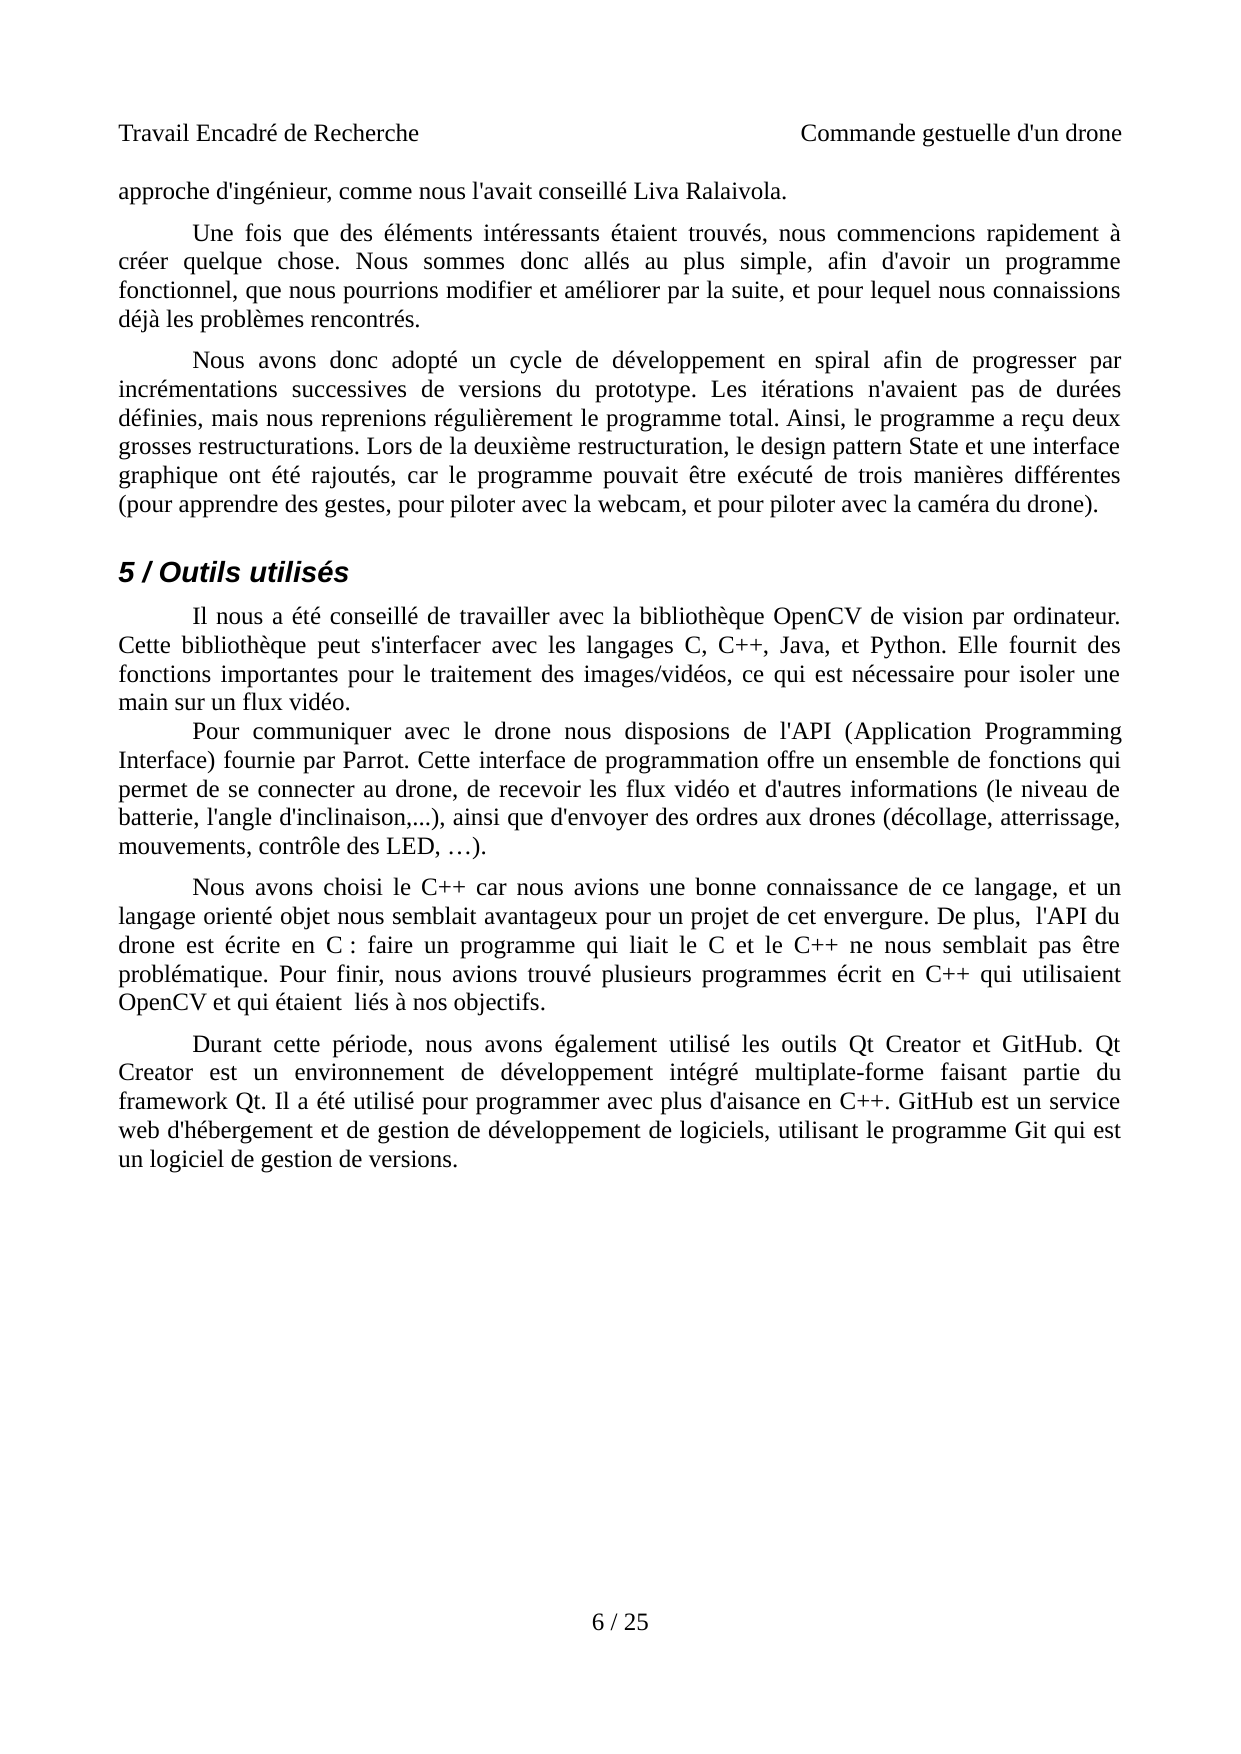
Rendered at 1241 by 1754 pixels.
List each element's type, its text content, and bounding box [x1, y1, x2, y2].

text Pour communiquer avec le drone nous disposions de l'API (Application Programming Interface) fournie par Parrot. Cette interface de programmation offre un ensemble de fonctions qui permet de se connecter au drone, de recevoir les flux vidéo et d'autres informations (le niveau de batterie, l'angle d'inclinaison,...), ainsi que d'envoyer des ordres aux drones (décollage, atterrissage, mouvements, contrôle des LED, …). [118, 716, 1122, 860]
text Il nous a été conseillé de travailler avec la bibliothèque OpenCV de vision par ordinateur. Cette bibliothèque peut s'interfacer avec les langages C, C++, Java, et Python. Elle fournit des fonctions importantes pour le traitement des images/vidéos, ce qui est nécessaire pour isoler une main sur un flux vidéo. [118, 601, 1122, 716]
text Durant cette période, nous avons également utilisé les outils Qt Creator et GitHub. Qt Creator est un environnement de développement intégré multiplate-forme faisant partie du framework Qt. Il a été utilisé pour programmer avec plus d'aisance en C++. GitHub est un service web d'hébergement et de gestion de développement de logiciels, utilisant le programme Git qui est un logiciel de gestion de versions. [118, 1029, 1122, 1172]
text approche d'ingénieur, comme nous l'avait conseillé Liva Ralaivola. [118, 176, 1122, 205]
subtitle 5 / Outils utilisés [118, 555, 1122, 589]
text Une fois que des éléments intéressants étaient trouvés, nous commencions rapidement à créer quelque chose. Nous sommes donc allés au plus simple, afin d'avoir un programme fonctionnel, que nous pourrions modifier et améliorer par la suite, et pour lequel nous connaissions déjà les problèmes rencontrés. [118, 218, 1122, 333]
text Nous avons donc adopté un cycle de développement en spiral afin de progresser par incrémentations successives de versions du prototype. Les itérations n'avaient pas de durées définies, mais nous reprenions régulièrement le programme total. Ainsi, le programme a reçu deux grosses restructurations. Lors de la deuxième restructuration, le design pattern State et une interface graphique ont été rajoutés, car le programme pouvait être exécuté de trois manières différentes (pour apprendre des gestes, pour piloter avec la webcam, et pour piloter avec la caméra du drone). [118, 345, 1122, 518]
text Nous avons choisi le C++ car nous avions une bonne connaissance de ce langage, et un langage orienté objet nous semblait avantageux pour un projet de cet envergure. De plus, l'API du drone est écrite en C : faire un programme qui liait le C et le C++ ne nous semblait pas être problématique. Pour finir, nous avions trouvé plusieurs programmes écrit en C++ qui utilisaient OpenCV et qui étaient liés à nos objectifs. [118, 872, 1122, 1016]
